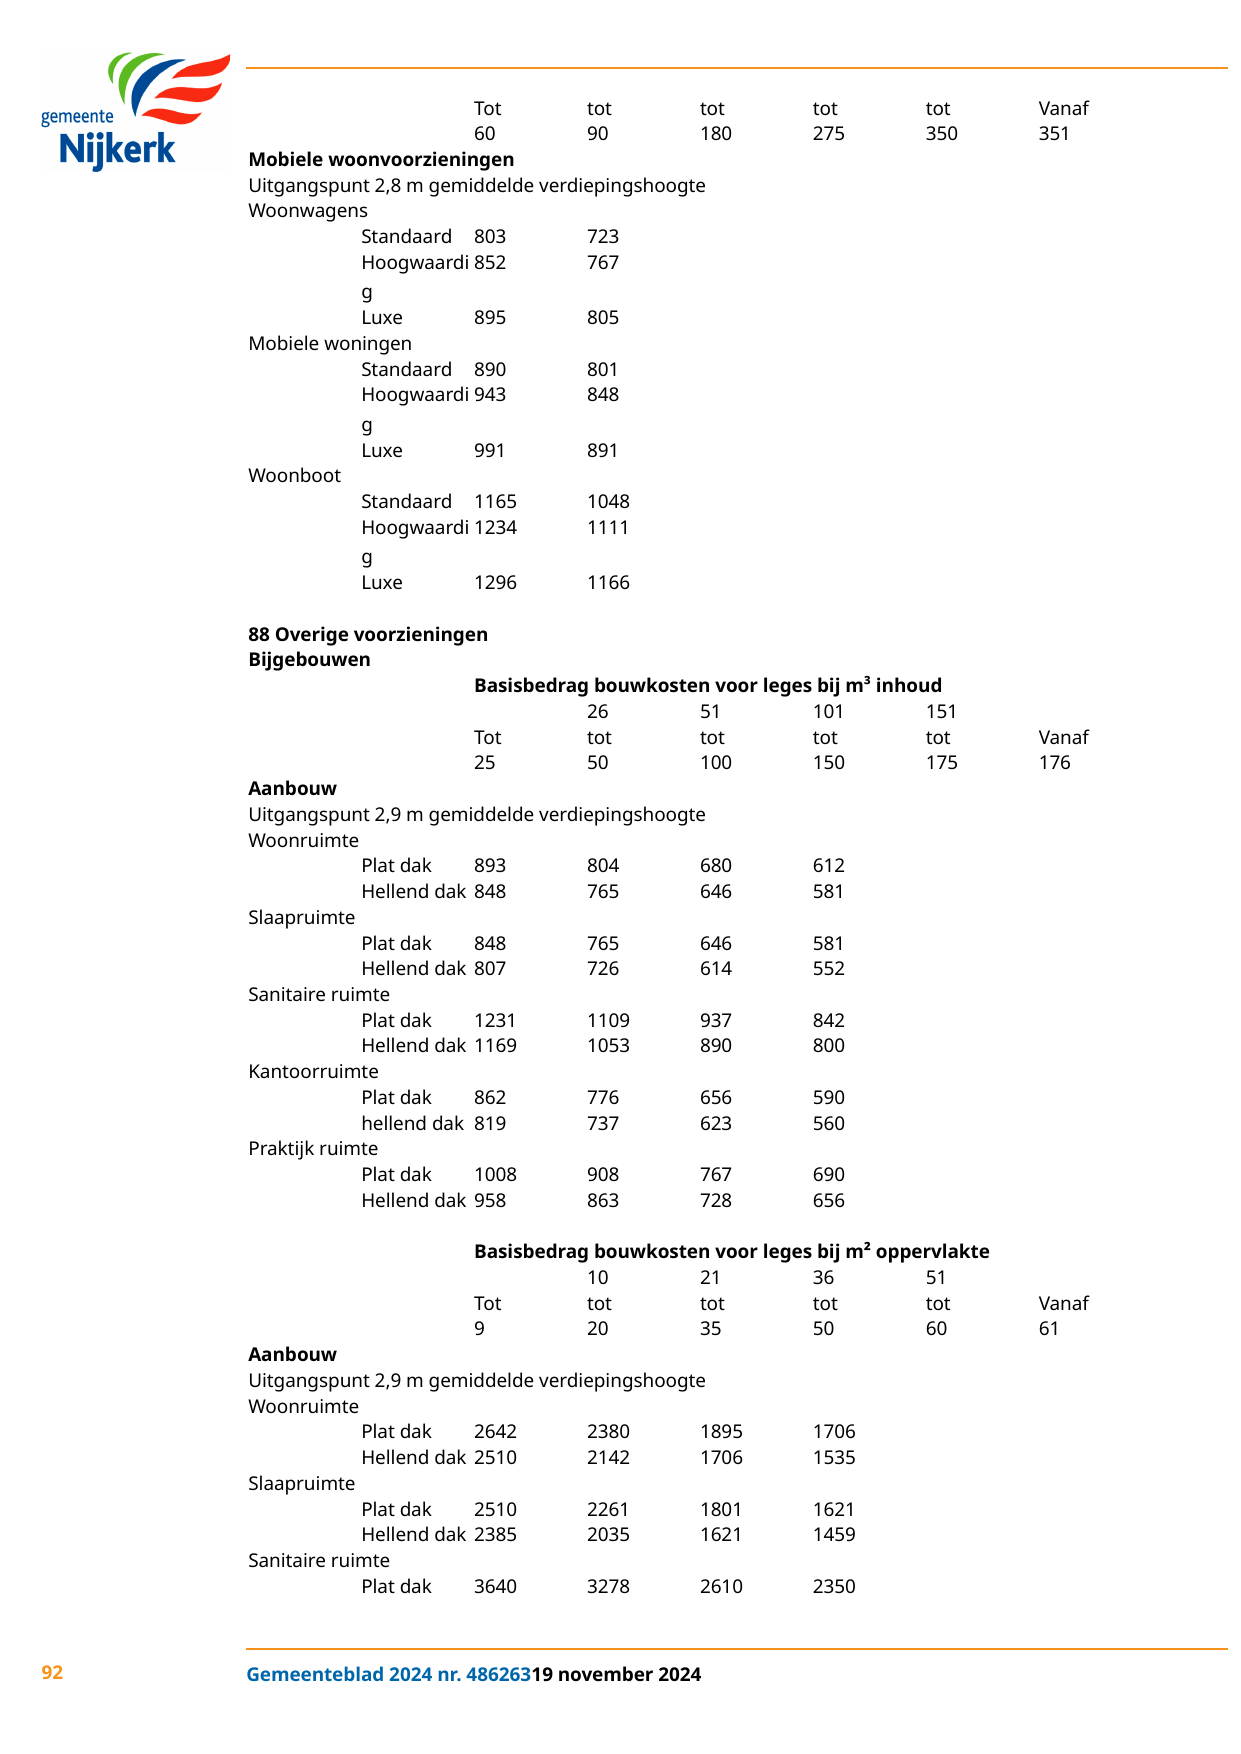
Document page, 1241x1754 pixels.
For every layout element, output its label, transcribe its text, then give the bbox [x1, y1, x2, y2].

table_cell [474, 981, 587, 1007]
table_cell Vanaf [1039, 724, 1152, 749]
table_cell 656 [700, 1084, 813, 1110]
table_cell [926, 1444, 1038, 1470]
table_cell Praktijk ruimte [248, 1136, 474, 1161]
table_cell [587, 775, 700, 801]
table_cell Basisbedrag bouwkosten voor leges bij m² oppervlakte [474, 1239, 1152, 1264]
table_cell Aanbouw [248, 775, 361, 801]
table_cell 765 [587, 930, 700, 955]
table_cell [700, 570, 813, 595]
table_cell [926, 437, 1038, 463]
table_cell [474, 1393, 587, 1418]
table_cell [926, 878, 1038, 904]
table_cell 1053 [587, 1033, 700, 1058]
table_cell 848 [587, 382, 700, 437]
table_cell [248, 1110, 361, 1136]
table_cell [1039, 1007, 1152, 1033]
table_cell Woonboot [248, 463, 474, 488]
table_cell [813, 570, 926, 595]
table_cell 646 [700, 930, 813, 955]
table_cell [813, 1367, 926, 1393]
table_cell [813, 382, 926, 437]
table_cell [926, 1136, 1038, 1161]
table_cell [926, 172, 1038, 198]
table_cell [926, 1367, 1038, 1393]
table_cell [587, 647, 700, 672]
table_cell 1706 [813, 1419, 926, 1444]
table_cell [361, 121, 474, 146]
table_cell [1039, 647, 1152, 672]
table_cell Vanaf [1039, 1290, 1152, 1316]
table_cell 3640 [474, 1573, 587, 1599]
table_cell Uitgangspunt 2,8 m gemiddelde verdiepingshoogte [248, 172, 813, 198]
table_cell tot [700, 95, 813, 121]
table_cell [1039, 904, 1152, 930]
table_cell [813, 1470, 926, 1496]
table_cell [926, 198, 1038, 223]
table_cell [700, 382, 813, 437]
table_cell [926, 1161, 1038, 1187]
table_cell tot [587, 1290, 700, 1316]
table_cell [1039, 1419, 1152, 1444]
table_cell [361, 1213, 474, 1238]
table_cell [1039, 698, 1152, 724]
table_cell Kantoorruimte [248, 1058, 474, 1084]
table_cell 2035 [587, 1521, 700, 1547]
table_cell [587, 1470, 700, 1496]
table_cell 1166 [587, 570, 700, 595]
table_cell Uitgangspunt 2,9 m gemiddelde verdiepingshoogte [248, 801, 813, 827]
table_cell [361, 1316, 474, 1341]
table_cell [926, 330, 1038, 356]
table_cell [813, 904, 926, 930]
table_cell [1039, 1547, 1152, 1573]
table_cell 1706 [700, 1444, 813, 1470]
table_cell Basisbedrag bouwkosten voor leges bij m³ inhoud [474, 673, 1038, 698]
table_cell [1039, 146, 1152, 172]
table_cell [700, 489, 813, 514]
table_cell [248, 1521, 361, 1547]
table_cell Woonruimte [248, 827, 474, 852]
table_cell [926, 621, 1038, 647]
table_cell Standaard [361, 224, 474, 249]
table_cell 801 [587, 356, 700, 382]
table_cell [700, 647, 813, 672]
table_cell [926, 249, 1038, 304]
table_cell 1234 [474, 514, 587, 569]
table_cell [1039, 570, 1152, 595]
table_cell [1039, 514, 1152, 569]
table_cell [1039, 595, 1152, 621]
table_cell [1039, 981, 1152, 1007]
table_cell [926, 356, 1038, 382]
table_cell [361, 698, 474, 724]
table_cell 60 [926, 1316, 1038, 1341]
table_cell 25 [474, 750, 587, 775]
table_cell [926, 305, 1038, 330]
table_cell [813, 827, 926, 852]
table_cell Hellend dak [361, 1033, 474, 1058]
table_cell 943 [474, 382, 587, 437]
table_cell [587, 1341, 700, 1367]
table_cell [474, 463, 587, 488]
table_cell [813, 1341, 926, 1367]
table_cell [248, 878, 361, 904]
table_cell 36 [813, 1264, 926, 1290]
table_cell [926, 1393, 1038, 1418]
table_cell [587, 198, 700, 223]
table_cell tot [700, 1290, 813, 1316]
table_cell 728 [700, 1187, 813, 1213]
table_cell 646 [700, 878, 813, 904]
table_cell [1039, 1213, 1152, 1238]
table_cell Hellend dak [361, 1444, 474, 1470]
table_cell [926, 1470, 1038, 1496]
table_cell [700, 775, 813, 801]
table_cell [926, 1521, 1038, 1547]
table_cell [248, 1007, 361, 1033]
table_cell [813, 1058, 926, 1084]
table_cell Vanaf [1039, 95, 1152, 121]
table_cell [700, 198, 813, 223]
table_cell Tot [474, 724, 587, 749]
table_cell Slaapruimte [248, 1470, 474, 1496]
table_cell [361, 1290, 474, 1316]
table_cell [474, 904, 587, 930]
table_cell [926, 801, 1038, 827]
table_cell [361, 775, 474, 801]
table_cell [926, 1419, 1038, 1444]
table_cell Bijgebouwen [248, 647, 474, 672]
table_cell Plat dak [361, 1007, 474, 1033]
table_cell 3278 [587, 1573, 700, 1599]
table_cell [248, 1187, 361, 1213]
table_cell Plat dak [361, 853, 474, 878]
table_cell [926, 1341, 1038, 1367]
table_cell [474, 330, 587, 356]
table_cell 1048 [587, 489, 700, 514]
table_cell [1039, 382, 1152, 437]
table_cell [248, 1290, 361, 1316]
table_cell 151 [926, 698, 1038, 724]
table_cell [813, 305, 926, 330]
table_cell [587, 621, 700, 647]
table_cell [587, 463, 700, 488]
table_cell 807 [474, 955, 587, 981]
table_cell [926, 514, 1038, 569]
table_cell [587, 904, 700, 930]
table_cell Plat dak [361, 1573, 474, 1599]
table_cell Hellend dak [361, 955, 474, 981]
table_cell [248, 1573, 361, 1599]
table_cell [587, 595, 700, 621]
table_cell [926, 382, 1038, 437]
table_cell 1165 [474, 489, 587, 514]
table_cell 863 [587, 1187, 700, 1213]
table_cell tot [813, 1290, 926, 1316]
table_cell [474, 698, 587, 724]
table_cell [248, 1316, 361, 1341]
table_cell [1039, 878, 1152, 904]
table_cell [813, 647, 926, 672]
table_cell [248, 1239, 361, 1264]
table_cell 991 [474, 437, 587, 463]
table_cell 50 [587, 750, 700, 775]
table_cell Hellend dak [361, 1521, 474, 1547]
table_cell 737 [587, 1110, 700, 1136]
table_cell hellend dak [361, 1110, 474, 1136]
table_cell [248, 698, 361, 724]
table_cell [474, 595, 587, 621]
table_cell [926, 489, 1038, 514]
table_cell Hoogwaardig [361, 514, 474, 569]
table_cell [700, 463, 813, 488]
table_cell [248, 1496, 361, 1521]
table_cell [700, 981, 813, 1007]
table_cell [700, 595, 813, 621]
table_cell 350 [926, 121, 1038, 146]
table_cell [813, 621, 926, 647]
table_cell 176 [1039, 750, 1152, 775]
table_cell [926, 827, 1038, 852]
table_cell Standaard [361, 489, 474, 514]
table_cell [813, 1547, 926, 1573]
table_cell [926, 955, 1038, 981]
table_cell 2350 [813, 1573, 926, 1599]
table_cell 612 [813, 853, 926, 878]
table_cell [813, 224, 926, 249]
table_cell 842 [813, 1007, 926, 1033]
table_cell Sanitaire ruimte [248, 981, 474, 1007]
table_cell Aanbouw [248, 1341, 361, 1367]
table_cell [700, 1393, 813, 1418]
table_cell 803 [474, 224, 587, 249]
table_cell [926, 146, 1038, 172]
table_cell [700, 330, 813, 356]
table_cell [248, 1264, 361, 1290]
table_cell [813, 981, 926, 1007]
table_cell [926, 1110, 1038, 1136]
table_cell [248, 121, 361, 146]
table_cell [926, 1573, 1038, 1599]
table_cell [587, 146, 700, 172]
table_cell [1039, 1367, 1152, 1393]
table_cell [587, 1393, 700, 1418]
table_cell Hellend dak [361, 1187, 474, 1213]
table_cell [700, 1213, 813, 1238]
table_cell 1169 [474, 1033, 587, 1058]
table_cell 890 [700, 1033, 813, 1058]
table_cell [926, 853, 1038, 878]
table_cell [700, 904, 813, 930]
table_cell [1039, 1033, 1152, 1058]
table_cell [1039, 330, 1152, 356]
table_cell 581 [813, 878, 926, 904]
table_cell 893 [474, 853, 587, 878]
table_cell [361, 1239, 474, 1264]
table_cell 20 [587, 1316, 700, 1341]
table_cell [813, 249, 926, 304]
table_cell 2510 [474, 1496, 587, 1521]
table_cell Luxe [361, 305, 474, 330]
table_cell Tot [474, 95, 587, 121]
table_cell [926, 1547, 1038, 1573]
table_cell [248, 382, 361, 437]
table_cell 848 [474, 878, 587, 904]
table_cell 1621 [700, 1521, 813, 1547]
table_cell 805 [587, 305, 700, 330]
table_cell [248, 1213, 361, 1238]
table_cell [1039, 1084, 1152, 1110]
table_cell [926, 1187, 1038, 1213]
table_cell [361, 750, 474, 775]
table_cell [474, 1470, 587, 1496]
table_cell [700, 827, 813, 852]
table_cell [700, 356, 813, 382]
table_cell [1039, 198, 1152, 223]
table_cell 2142 [587, 1444, 700, 1470]
table_cell [926, 1213, 1038, 1238]
table_cell [1039, 775, 1152, 801]
table_cell [1039, 1496, 1152, 1521]
table_cell [1039, 801, 1152, 827]
table_cell 35 [700, 1316, 813, 1341]
table_cell [248, 249, 361, 304]
table_cell [248, 1033, 361, 1058]
table_cell [587, 1213, 700, 1238]
table_cell [474, 827, 587, 852]
table_cell 1296 [474, 570, 587, 595]
table_cell [813, 330, 926, 356]
table_cell [700, 249, 813, 304]
table_cell Standaard [361, 356, 474, 382]
table_cell 848 [474, 930, 587, 955]
table_cell [926, 595, 1038, 621]
table_cell [1039, 955, 1152, 981]
table_cell [813, 463, 926, 488]
table_cell [1039, 1444, 1152, 1470]
table_cell [1039, 1058, 1152, 1084]
table_cell 804 [587, 853, 700, 878]
table_cell [248, 437, 361, 463]
table_cell [1039, 356, 1152, 382]
table_cell [700, 1136, 813, 1161]
table_cell Plat dak [361, 1084, 474, 1110]
table_cell [700, 1547, 813, 1573]
table_cell [926, 463, 1038, 488]
table_cell [1039, 305, 1152, 330]
table_cell [474, 647, 587, 672]
table_cell [813, 1136, 926, 1161]
table_cell [926, 904, 1038, 930]
table_cell 9 [474, 1316, 587, 1341]
table_cell [361, 1341, 474, 1367]
table_cell [813, 198, 926, 223]
table_cell [813, 1393, 926, 1418]
table_cell [248, 1444, 361, 1470]
table_cell [248, 570, 361, 595]
table_cell Mobiele woningen [248, 330, 474, 356]
table_cell [474, 1058, 587, 1084]
table_cell 101 [813, 698, 926, 724]
table_cell [248, 673, 361, 698]
table_cell [1039, 463, 1152, 488]
table_cell [1039, 1264, 1152, 1290]
table_cell [248, 356, 361, 382]
table_cell 1895 [700, 1419, 813, 1444]
table_cell [474, 1341, 587, 1367]
table_cell 723 [587, 224, 700, 249]
table_cell [1039, 489, 1152, 514]
table_cell 680 [700, 853, 813, 878]
table_cell [361, 95, 474, 121]
table_cell [248, 514, 361, 569]
table_cell [1039, 1470, 1152, 1496]
table_cell [813, 1213, 926, 1238]
table_cell 180 [700, 121, 813, 146]
table_cell 51 [700, 698, 813, 724]
table_cell [1039, 1110, 1152, 1136]
table_cell [474, 1213, 587, 1238]
table_cell 767 [700, 1161, 813, 1187]
table_cell 175 [926, 750, 1038, 775]
table_cell Plat dak [361, 1419, 474, 1444]
table_cell [587, 330, 700, 356]
table_cell [248, 305, 361, 330]
table_cell [700, 437, 813, 463]
table_cell [248, 955, 361, 981]
table_cell [1039, 249, 1152, 304]
table_cell [926, 1496, 1038, 1521]
table_cell Plat dak [361, 1161, 474, 1187]
table_cell [248, 1419, 361, 1444]
table_cell [1039, 1161, 1152, 1187]
table_cell [700, 1341, 813, 1367]
table_cell 1621 [813, 1496, 926, 1521]
table_cell 1535 [813, 1444, 926, 1470]
table_cell 2261 [587, 1496, 700, 1521]
table_cell 1109 [587, 1007, 700, 1033]
table_cell [926, 1058, 1038, 1084]
table_cell 560 [813, 1110, 926, 1136]
table_cell [1039, 1187, 1152, 1213]
table_cell [700, 305, 813, 330]
table_cell [813, 437, 926, 463]
table_cell 800 [813, 1033, 926, 1058]
picture [41, 47, 231, 172]
table_cell Mobiele woonvoorzieningen [248, 146, 587, 172]
table_cell 590 [813, 1084, 926, 1110]
table_cell [926, 1007, 1038, 1033]
table_cell 895 [474, 305, 587, 330]
table_cell [474, 1264, 587, 1290]
table_cell [248, 595, 361, 621]
table_cell tot [926, 1290, 1038, 1316]
table_cell 656 [813, 1187, 926, 1213]
table_cell 26 [587, 698, 700, 724]
table_cell tot [587, 95, 700, 121]
table_cell 2610 [700, 1573, 813, 1599]
table_cell 890 [474, 356, 587, 382]
table_cell 2642 [474, 1419, 587, 1444]
table_cell 51 [926, 1264, 1038, 1290]
table_cell [361, 1264, 474, 1290]
table_cell 819 [474, 1110, 587, 1136]
table_cell 2380 [587, 1419, 700, 1444]
table_cell [1039, 930, 1152, 955]
table_cell 690 [813, 1161, 926, 1187]
table_cell [361, 595, 474, 621]
table_cell [248, 1161, 361, 1187]
table_cell [700, 146, 813, 172]
table_cell [926, 1033, 1038, 1058]
table_cell [1039, 853, 1152, 878]
table_cell [813, 801, 926, 827]
table_cell 891 [587, 437, 700, 463]
table_cell 1008 [474, 1161, 587, 1187]
table_cell 100 [700, 750, 813, 775]
table_cell tot [813, 724, 926, 749]
table_cell [813, 356, 926, 382]
table_cell [926, 1084, 1038, 1110]
table_cell Hoogwaardig [361, 249, 474, 304]
table_cell 2385 [474, 1521, 587, 1547]
table_cell 1459 [813, 1521, 926, 1547]
table_cell [474, 1547, 587, 1573]
table_cell [1039, 827, 1152, 852]
table_cell [248, 853, 361, 878]
table_cell [361, 724, 474, 749]
table_cell 614 [700, 955, 813, 981]
table_cell [813, 595, 926, 621]
table_cell 60 [474, 121, 587, 146]
table_cell 852 [474, 249, 587, 304]
table_cell 21 [700, 1264, 813, 1290]
table_cell 767 [587, 249, 700, 304]
table_cell [926, 647, 1038, 672]
table_cell Hellend dak [361, 878, 474, 904]
table_cell 1111 [587, 514, 700, 569]
table_cell Plat dak [361, 1496, 474, 1521]
table_cell 88 Overige voorzieningen [248, 621, 587, 647]
table_cell tot [587, 724, 700, 749]
table_cell Luxe [361, 437, 474, 463]
table_cell [474, 198, 587, 223]
table_cell [813, 775, 926, 801]
table_cell [926, 981, 1038, 1007]
table_cell tot [926, 95, 1038, 121]
table_cell [926, 930, 1038, 955]
table_cell [587, 1058, 700, 1084]
table_cell 552 [813, 955, 926, 981]
table_cell 726 [587, 955, 700, 981]
table_cell [700, 224, 813, 249]
table_cell [587, 827, 700, 852]
table_cell 937 [700, 1007, 813, 1033]
table_cell [248, 95, 361, 121]
table_cell 958 [474, 1187, 587, 1213]
table_cell [1039, 673, 1152, 698]
table_cell Woonruimte [248, 1393, 474, 1418]
table_cell 1801 [700, 1496, 813, 1521]
table_cell tot [700, 724, 813, 749]
table_cell [700, 514, 813, 569]
table_cell [926, 570, 1038, 595]
table_cell 150 [813, 750, 926, 775]
table_cell [813, 514, 926, 569]
table_cell Tot [474, 1290, 587, 1316]
table_cell Sanitaire ruimte [248, 1547, 474, 1573]
table_cell [813, 172, 926, 198]
table_cell [926, 224, 1038, 249]
table_cell 581 [813, 930, 926, 955]
table_cell [1039, 1341, 1152, 1367]
table_cell [587, 981, 700, 1007]
table_cell [926, 775, 1038, 801]
table_cell Plat dak [361, 930, 474, 955]
table_cell [248, 489, 361, 514]
table_cell Slaapruimte [248, 904, 474, 930]
table_cell tot [813, 95, 926, 121]
table_cell [700, 1058, 813, 1084]
table_cell [248, 724, 361, 749]
table_cell [1039, 1393, 1152, 1418]
table_cell [1039, 224, 1152, 249]
table_cell [813, 146, 926, 172]
table_cell 275 [813, 121, 926, 146]
table_cell 61 [1039, 1316, 1152, 1341]
table_cell [248, 750, 361, 775]
table_cell [813, 489, 926, 514]
table_cell 351 [1039, 121, 1152, 146]
table_cell [248, 1084, 361, 1110]
table_cell [587, 1136, 700, 1161]
table_cell [1039, 172, 1152, 198]
table_cell [700, 1470, 813, 1496]
table_cell tot [926, 724, 1038, 749]
table_cell [700, 621, 813, 647]
table_cell [248, 930, 361, 955]
table_cell [1039, 1521, 1152, 1547]
table_cell [587, 1547, 700, 1573]
table_cell 623 [700, 1110, 813, 1136]
table_cell 10 [587, 1264, 700, 1290]
table_cell [474, 1136, 587, 1161]
table_cell 776 [587, 1084, 700, 1110]
table_cell Woonwagens [248, 198, 474, 223]
table_cell Luxe [361, 570, 474, 595]
table_cell [1039, 1136, 1152, 1161]
table_cell Uitgangspunt 2,9 m gemiddelde verdiepingshoogte [248, 1367, 813, 1393]
table_cell 862 [474, 1084, 587, 1110]
table_cell 1231 [474, 1007, 587, 1033]
table_cell [1039, 437, 1152, 463]
table_cell [1039, 1573, 1152, 1599]
table_cell [248, 224, 361, 249]
table_cell 2510 [474, 1444, 587, 1470]
table_cell [361, 673, 474, 698]
table_cell [1039, 621, 1152, 647]
table_cell 765 [587, 878, 700, 904]
table_cell [474, 775, 587, 801]
table_cell 50 [813, 1316, 926, 1341]
table_cell 90 [587, 121, 700, 146]
table_cell Hoogwaardig [361, 382, 474, 437]
table_cell 908 [587, 1161, 700, 1187]
